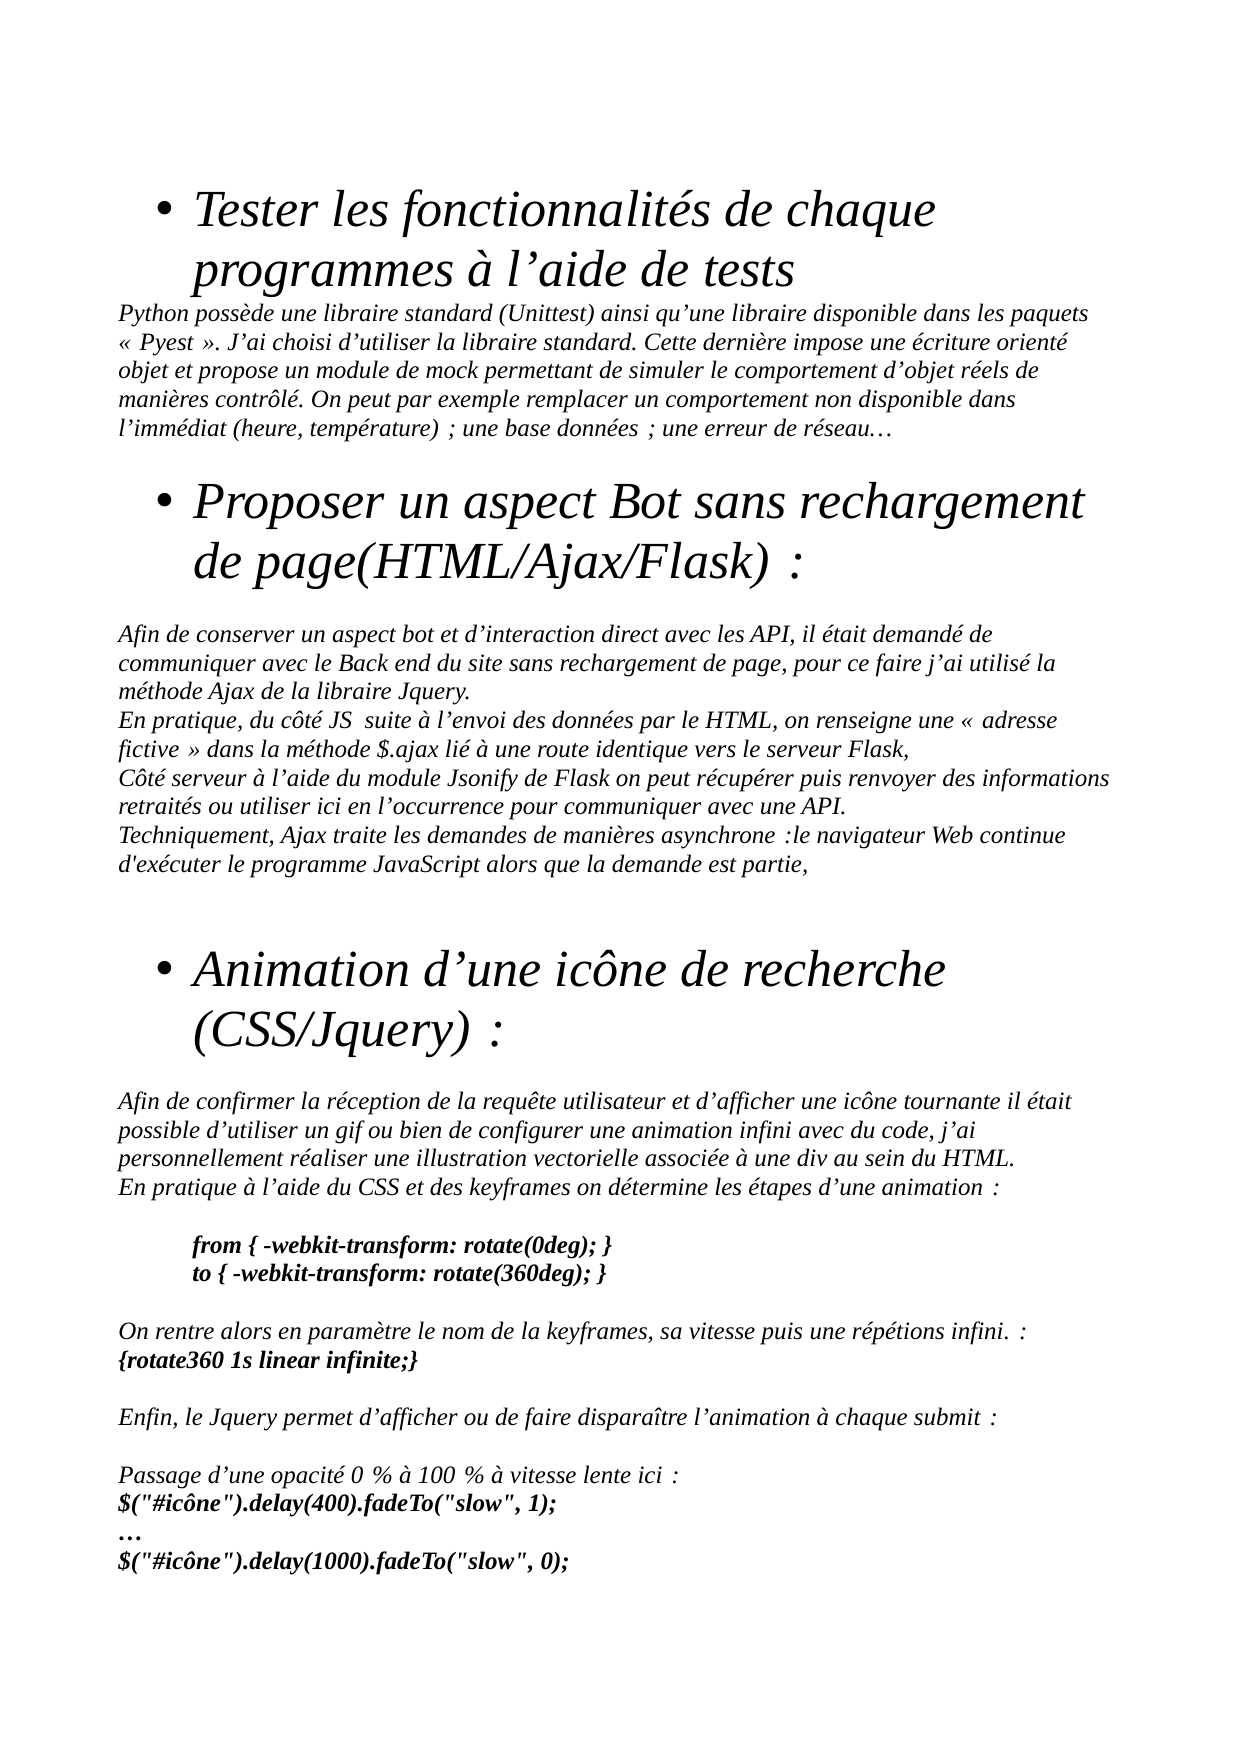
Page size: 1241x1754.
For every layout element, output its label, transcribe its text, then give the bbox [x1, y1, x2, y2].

list Proposer un aspect Bot sans rechargement de page(HTML/Ajax/Flask) : [156, 470, 1122, 590]
text En pratique à l’aide du CSS et des keyframes on détermine les étapes d’une animation : [118, 1172, 1122, 1201]
text $("#icône").delay(400).fadeTo("slow", 1); [118, 1488, 1122, 1517]
text $("#icône").delay(1000).fadeTo("slow", 0); [118, 1546, 1122, 1575]
text {rotate360 1s linear infinite;} [118, 1345, 1122, 1373]
text Passage d’une opacité 0 % à 100 % à vitesse lente ici : [118, 1460, 1122, 1488]
text from { -webkit-transform: rotate(0deg); } [118, 1230, 1122, 1258]
text Côté serveur à l’aide du module Jsonify de Flask on peut récupérer puis renvoyer des informations retraités ou utiliser ici en l’occurrence pour communiquer avec une API. [118, 763, 1122, 820]
list Animation d’une icône de recherche (CSS/Jquery) : [156, 937, 1122, 1057]
text Python possède une libraire standard (Unittest) ainsi qu’une libraire disponible dans les paquets « Pyest ». J’ai choisi d’utiliser la libraire standard. Cette dernière impose une écriture orienté objet et propose un module de mock permettant de simuler le comportement d’objet réels de manières contrôlé. On peut par exemple remplacer un comportement non disponible dans l’immédiat (heure, température) ; une base données ; une erreur de réseau… [118, 298, 1122, 442]
text to { -webkit-transform: rotate(360deg); } [118, 1258, 1122, 1287]
text Afin de conserver un aspect bot et d’interaction direct avec les API, il était demandé de communiquer avec le Back end du site sans rechargement de page, pour ce faire j’ai utilisé la méthode Ajax de la libraire Jquery. [118, 619, 1122, 705]
text … [118, 1517, 1122, 1546]
list Tester les fonctionnalités de chaque programmes à l’aide de tests [156, 178, 1122, 298]
text Afin de confirmer la réception de la requête utilisateur et d’afficher une icône tournante il était possible d’utiliser un gif ou bien de configurer une animation infini avec du code, j’ai personnellement réaliser une illustration vectorielle associée à une div au sein du HTML. [118, 1086, 1122, 1172]
text En pratique, du côté JS suite à l’envoi des données par le HTML, on renseigne une « adresse fictive » dans la méthode $.ajax lié à une route identique vers le serveur Flask, [118, 705, 1122, 763]
text Techniquement, Ajax traite les demandes de manières asynchrone :le navigateur Web continue d'exécuter le programme JavaScript alors que la demande est partie, [118, 820, 1122, 878]
text On rentre alors en paramètre le nom de la keyframes, sa vitesse puis une répétions infini. : [118, 1316, 1122, 1345]
text Enfin, le Jquery permet d’afficher ou de faire disparaître l’animation à chaque submit : [118, 1402, 1122, 1431]
